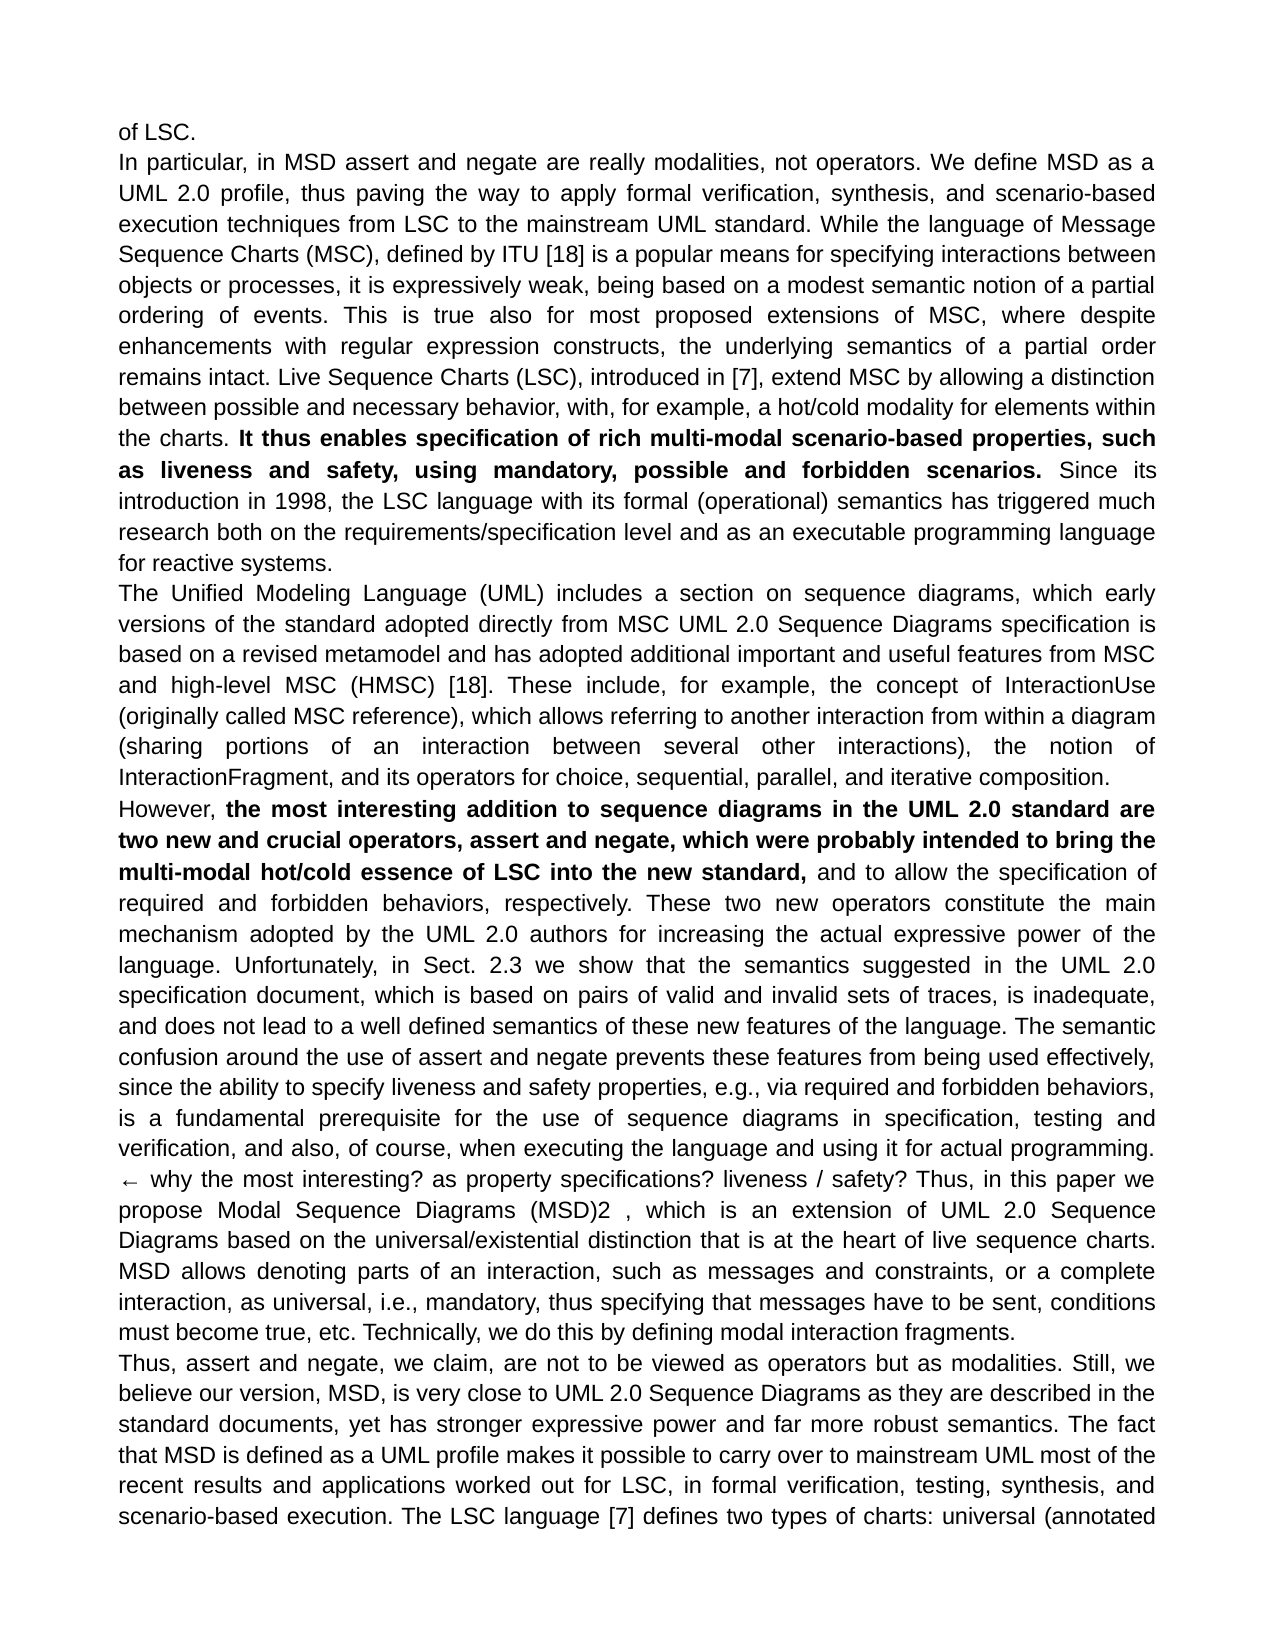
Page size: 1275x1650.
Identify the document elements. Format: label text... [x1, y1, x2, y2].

text Thus, assert and negate, we claim, are not to be viewed as operators but as modalities. Still, we believe our version, MSD, is very close to UML 2.0 Sequence Diagrams as they are described in the standard documents, yet has stronger expressive power and far more robust semantics. The fact that MSD is defined as a UML profile makes it possible to carry over to mainstream UML most of the recent results and applications worked out for LSC, in formal verification, testing, synthesis, and scenario-based execution. The LSC language [7] defines two types of charts: universal (annotated [118, 1349, 1157, 1529]
text of LSC. [118, 118, 1157, 145]
text In particular, in MSD assert and negate are really modalities, not operators. We define MSD as a UML 2.0 profile, thus paving the way to apply formal verification, synthesis, and scenario-based execution techniques from LSC to the mainstream UML standard. While the language of Message Sequence Charts (MSC), defined by ITU [18] is a popular means for specifying interactions between objects or processes, it is expressively weak, being based on a modest semantic notion of a partial ordering of events. This is true also for most proposed extensions of MSC, where despite enhancements with regular expression constructs, the underlying semantics of a partial order remains intact. Live Sequence Charts (LSC), introduced in [7], extend MSC by allowing a distinction between possible and necessary behavior, with, for example, a hot/cold modality for elements within the charts. It thus enables specification of rich multi-modal scenario-based properties, such as liveness and safety, using mandatory, possible and forbidden scenarios. Since its introduction in 1998, the LSC language with its formal (operational) semantics has triggered much research both on the requirements/specification level and as an executable programming language for reactive systems. [118, 149, 1157, 576]
text The Unified Modeling Language (UML) includes a section on sequence diagrams, which early versions of the standard adopted directly from MSC UML 2.0 Sequence Diagrams specification is based on a revised metamodel and has adopted additional important and useful features from MSC and high-level MSC (HMSC) [18]. These include, for example, the concept of InteractionUse (originally called MSC reference), which allows referring to another interaction from within a diagram (sharing portions of an interaction between several other interactions), the notion of InteractionFragment, and its operators for choice, sequential, parallel, and iterative composition. [118, 579, 1157, 790]
text However, the most interesting addition to sequence diagrams in the UML 2.0 standard are two new and crucial operators, assert and negate, which were probably intended to bring the multi-modal hot/cold essence of LSC into the new standard, and to allow the specification of required and forbidden behaviors, respectively. These two new operators constitute the main mechanism adopted by the UML 2.0 authors for increasing the actual expressive power of the language. Unfortunately, in Sect. 2.3 we show that the semantics suggested in the UML 2.0 specification document, which is based on pairs of valid and invalid sets of traces, is inadequate, and does not lead to a well defined semantics of these new features of the language. The semantic confusion around the use of assert and negate prevents these features from being used effectively, since the ability to specify liveness and safety properties, e.g., via required and forbidden behaviors, is a fundamental prerequisite for the use of sequence diagrams in specification, testing and verification, and also, of course, when executing the language and using it for actual programming. ← why the most interesting? as property specifications? liveness / safety? Thus, in this paper we propose Modal Sequence Diagrams (MSD)2 , which is an extension of UML 2.0 Sequence Diagrams based on the universal/existential distinction that is at the heart of live sequence charts. MSD allows denoting parts of an interaction, such as messages and constraints, or a complete interaction, as universal, i.e., mandatory, thus specifying that messages have to be sent, conditions must become true, etc. Technically, we do this by defining modal interaction fragments. [118, 794, 1157, 1345]
